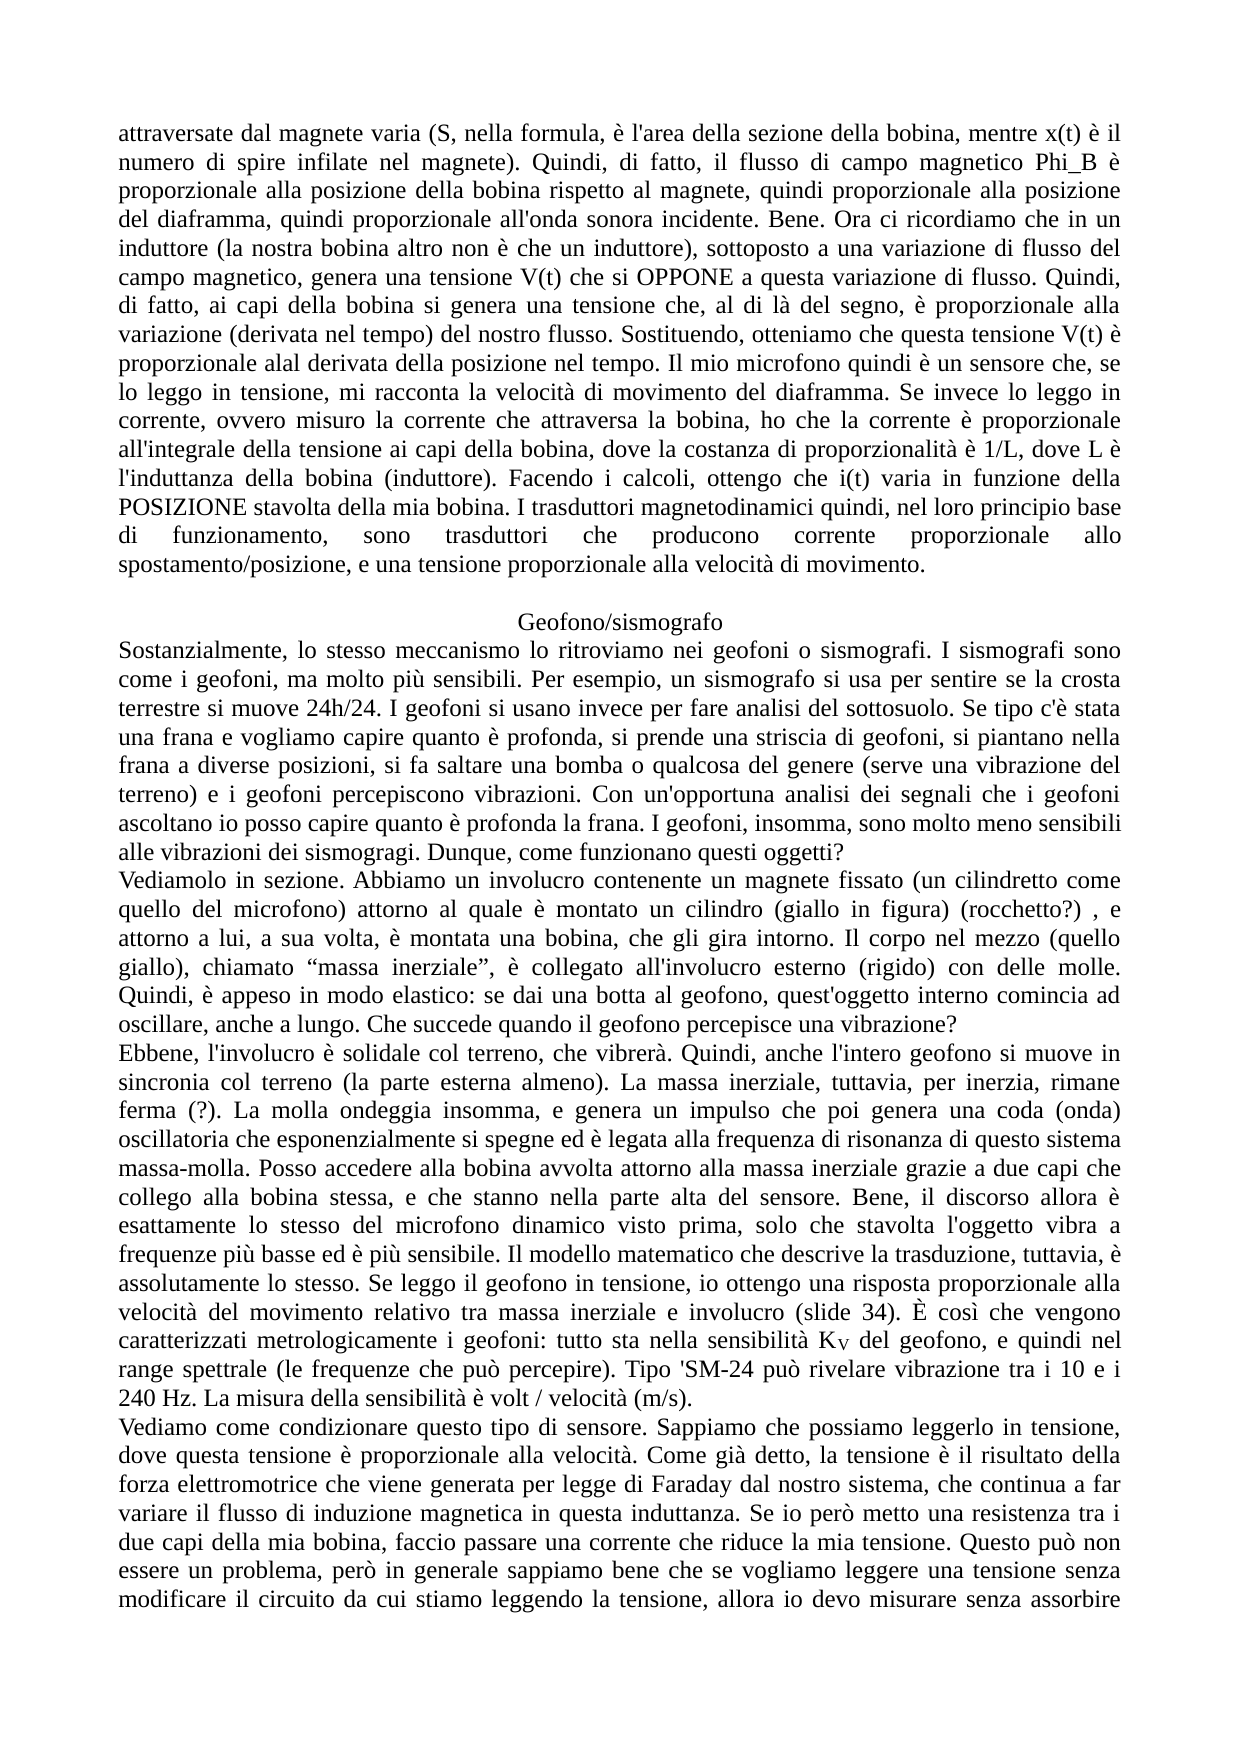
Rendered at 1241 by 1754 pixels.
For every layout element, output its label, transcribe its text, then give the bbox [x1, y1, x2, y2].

text attraversate dal magnete varia (S, nella formula, è l'area della sezione della bobina, mentre x(t) è il numero di spire infilate nel magnete). Quindi, di fatto, il flusso di campo magnetico Phi_B è proporzionale alla posizione della bobina rispetto al magnete, quindi proporzionale alla posizione del diaframma, quindi proporzionale all'onda sonora incidente. Bene. Ora ci ricordiamo che in un induttore (la nostra bobina altro non è che un induttore), sottoposto a una variazione di flusso del campo magnetico, genera una tensione V(t) che si OPPONE a questa variazione di flusso. Quindi, di fatto, ai capi della bobina si genera una tensione che, al di là del segno, è proporzionale alla variazione (derivata nel tempo) del nostro flusso. Sostituendo, otteniamo che questa tensione V(t) è proporzionale alal derivata della posizione nel tempo. Il mio microfono quindi è un sensore che, se lo leggo in tensione, mi racconta la velocità di movimento del diaframma. Se invece lo leggo in corrente, ovvero misuro la corrente che attraversa la bobina, ho che la corrente è proporzionale all'integrale della tensione ai capi della bobina, dove la costanza di proporzionalità è 1/L, dove L è l'induttanza della bobina (induttore). Facendo i calcoli, ottengo che i(t) varia in funzione della POSIZIONE stavolta della mia bobina. I trasduttori magnetodinamici quindi, nel loro principio base di funzionamento, sono trasduttori che producono corrente proporzionale allo spostamento/posizione, e una tensione proporzionale alla velocità di movimento. [118, 118, 1122, 578]
text Geofono/sismografo [118, 607, 1122, 636]
text Ebbene, l'involucro è solidale col terreno, che vibrerà. Quindi, anche l'intero geofono si muove in sincronia col terreno (la parte esterna almeno). La massa inerziale, tuttavia, per inerzia, rimane ferma (?). La molla ondeggia insomma, e genera un impulso che poi genera una coda (onda) oscillatoria che esponenzialmente si spegne ed è legata alla frequenza di risonanza di questo sistema massa-molla. Posso accedere alla bobina avvolta attorno alla massa inerziale grazie a due capi che collego alla bobina stessa, e che stanno nella parte alta del sensore. Bene, il discorso allora è esattamente lo stesso del microfono dinamico visto prima, solo che stavolta l'oggetto vibra a frequenze più basse ed è più sensibile. Il modello matematico che descrive la trasduzione, tuttavia, è assolutamente lo stesso. Se leggo il geofono in tensione, io ottengo una risposta proporzionale alla velocità del movimento relativo tra massa inerziale e involucro (slide 34). È così che vengono caratterizzati metrologicamente i geofoni: tutto sta nella sensibilità KV del geofono, e quindi nel range spettrale (le frequenze che può percepire). Tipo 'SM-24 può rivelare vibrazione tra i 10 e i 240 Hz. La misura della sensibilità è volt / velocità (m/s). [118, 1038, 1122, 1412]
text Vediamolo in sezione. Abbiamo un involucro contenente un magnete fissato (un cilindretto come quello del microfono) attorno al quale è montato un cilindro (giallo in figura) (rocchetto?) , e attorno a lui, a sua volta, è montata una bobina, che gli gira intorno. Il corpo nel mezzo (quello giallo), chiamato “massa inerziale”, è collegato all'involucro esterno (rigido) con delle molle. Quindi, è appeso in modo elastico: se dai una botta al geofono, quest'oggetto interno comincia ad oscillare, anche a lungo. Che succede quando il geofono percepisce una vibrazione? [118, 866, 1122, 1038]
text Vediamo come condizionare questo tipo di sensore. Sappiamo che possiamo leggerlo in tensione, dove questa tensione è proporzionale alla velocità. Come già detto, la tensione è il risultato della forza elettromotrice che viene generata per legge di Faraday dal nostro sistema, che continua a far variare il flusso di induzione magnetica in questa induttanza. Se io però metto una resistenza tra i due capi della mia bobina, faccio passare una corrente che riduce la mia tensione. Questo può non essere un problema, però in generale sappiamo bene che se vogliamo leggere una tensione senza modificare il circuito da cui stiamo leggendo la tensione, allora io devo misurare senza assorbire [118, 1412, 1122, 1613]
text Sostanzialmente, lo stesso meccanismo lo ritroviamo nei geofoni o sismografi. I sismografi sono come i geofoni, ma molto più sensibili. Per esempio, un sismografo si usa per sentire se la crosta terrestre si muove 24h/24. I geofoni si usano invece per fare analisi del sottosuolo. Se tipo c'è stata una frana e vogliamo capire quanto è profonda, si prende una striscia di geofoni, si piantano nella frana a diverse posizioni, si fa saltare una bomba o qualcosa del genere (serve una vibrazione del terreno) e i geofoni percepiscono vibrazioni. Con un'opportuna analisi dei segnali che i geofoni ascoltano io posso capire quanto è profonda la frana. I geofoni, insomma, sono molto meno sensibili alle vibrazioni dei sismogragi. Dunque, come funzionano questi oggetti? [118, 636, 1122, 866]
